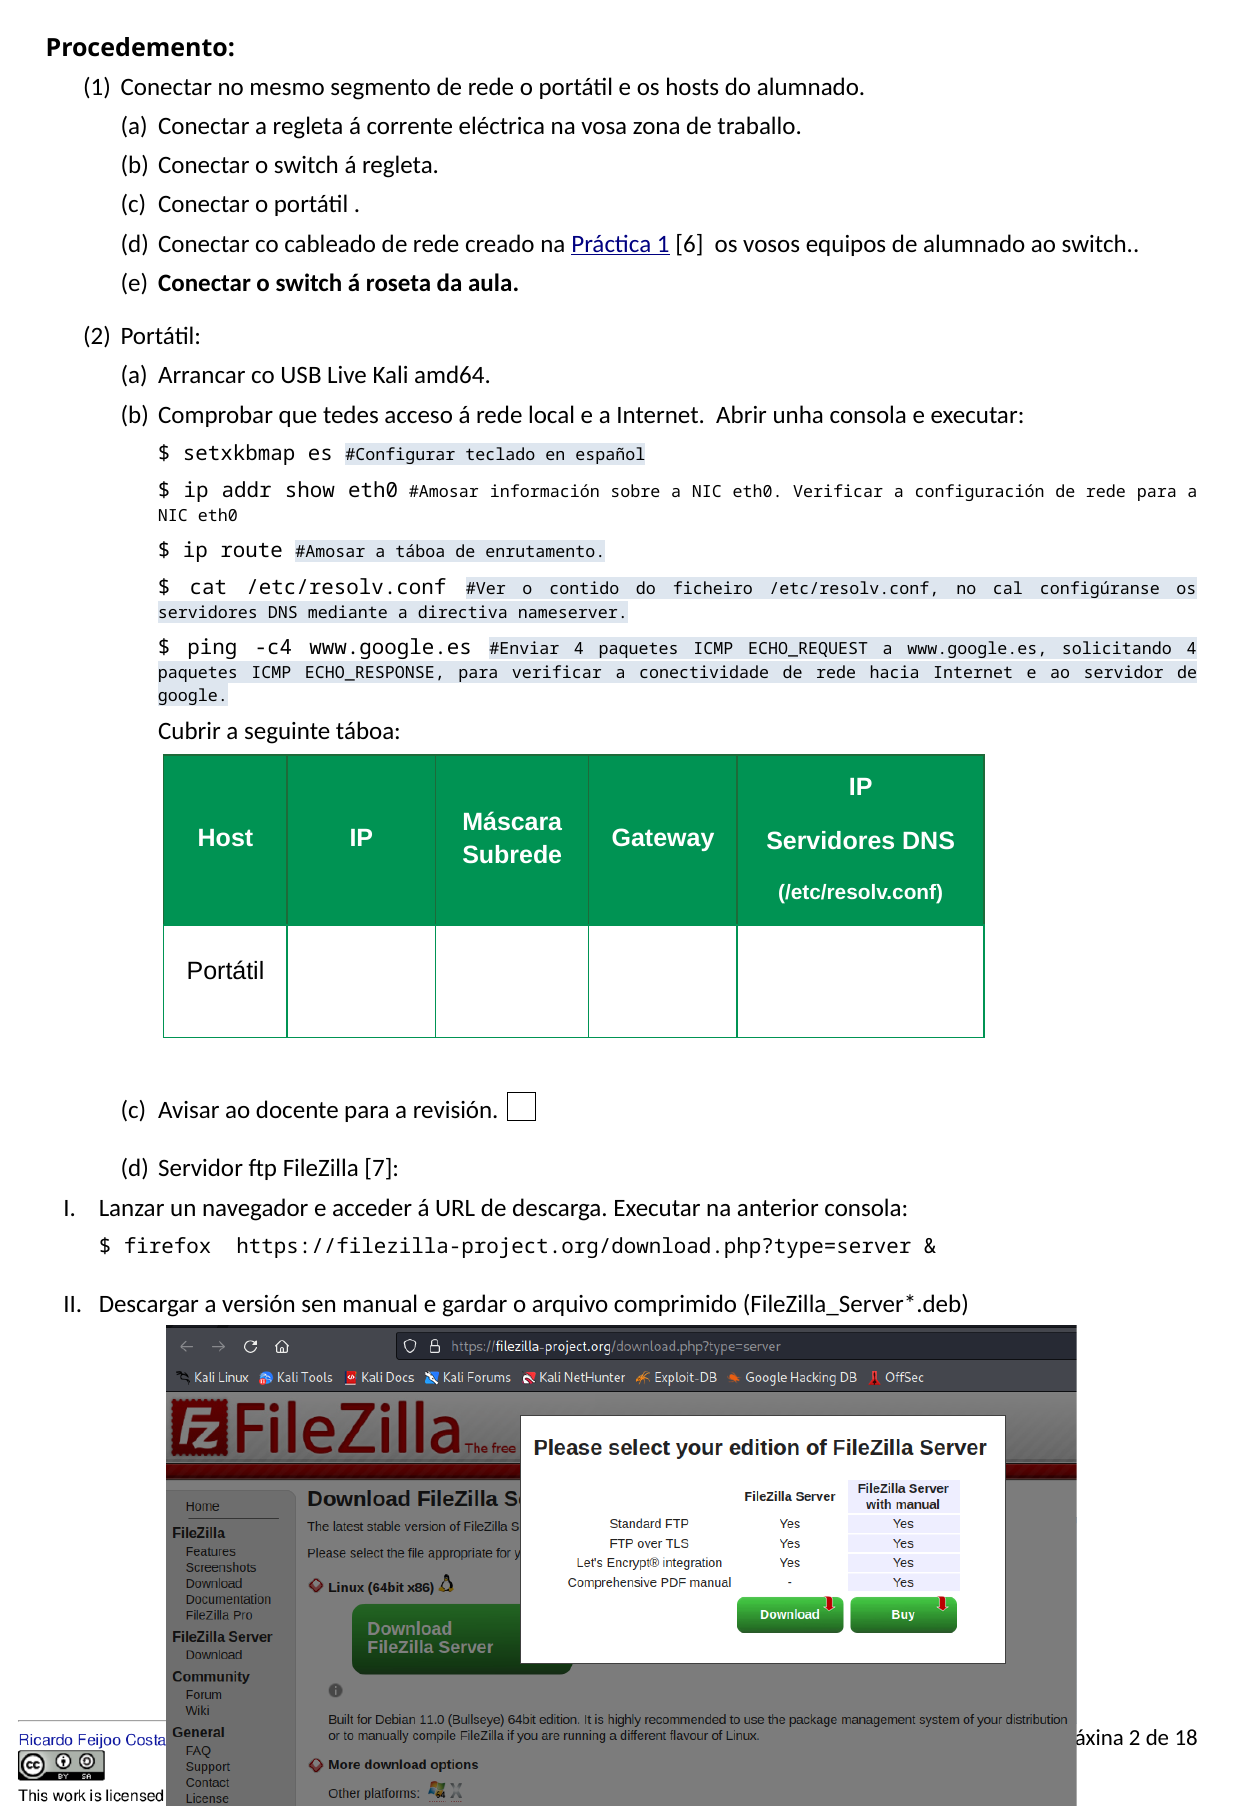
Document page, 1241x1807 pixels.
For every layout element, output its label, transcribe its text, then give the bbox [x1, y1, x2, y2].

list Portátil: [83, 320, 1197, 351]
list Servidor ftp FileZilla [7]: [120, 1152, 1197, 1183]
table_header IP [288, 756, 435, 924]
list Conectar a regleta á corrente eléctrica na vosa zona de traballo. [120, 110, 1197, 141]
list Avisar ao docente para a revisión. [120, 1094, 1197, 1125]
list $ cat /etc/resolv.conf #Ver o contido do ficheiro /etc/resolv.conf, no cal configúranse os servidores DNS mediante a directiva nameserver. [122, 572, 1197, 623]
list Conectar o switch á roseta da aula. [120, 267, 1197, 298]
list $ setxkbmap es #Configurar teclado en español [122, 438, 1197, 466]
table_header IP Servidores DNS (/etc/resolv.conf) [738, 756, 983, 924]
list Arrancar co USB Live Kali amd64. [120, 359, 1197, 390]
list Conectar o portátil . [120, 188, 1197, 219]
list $ ping -c4 www.google.es #Enviar 4 paquetes ICMP ECHO_REQUEST a www.google.es, solicitando 4 paquetes ICMP ECHO_RESPONSE, para verificar a conectividade de rede hacia Internet e ao servidor de google. [122, 632, 1197, 706]
table_header Máscara Subrede [436, 756, 588, 924]
table_header Gateway [589, 756, 736, 924]
list Cubrir a seguinte táboa: [120, 715, 1197, 745]
table_cell [738, 926, 983, 1036]
list $ ip route #Amosar a táboa de enrutamento. [122, 535, 1197, 563]
table_cell [288, 926, 435, 1036]
table_cell Portátil [164, 926, 286, 1036]
table_cell [589, 926, 736, 1036]
list $ ip addr show eth0 #Amosar información sobre a NIC eth0. Verificar a configuración de rede para a NIC eth0 [122, 475, 1197, 526]
list Conectar co cableado de rede creado na Práctica 1 [6] os vosos equipos de alumnado ao switch.. [120, 228, 1197, 258]
list Descargar a versión sen manual e gardar o arquivo comprimido (FileZilla_Server*.deb) [63, 1288, 1197, 1319]
list Lanzar un navegador e acceder á URL de descarga. Executar na anterior consola: [63, 1192, 1197, 1222]
picture [8, 1325, 1077, 1806]
list $ firefox https://filezilla-project.org/download.php?type=server & [63, 1231, 1197, 1259]
list Conectar o switch á regleta. [120, 149, 1197, 180]
list Comprobar que tedes acceso á rede local e a Internet. Abrir unha consola e executar: [120, 399, 1197, 429]
list Conectar no mesmo segmento de rede o portátil e os hosts do alumnado. [83, 71, 1197, 101]
table_cell [436, 926, 588, 1036]
text Procedemento: [45, 30, 1197, 64]
table_header Host [164, 756, 286, 924]
